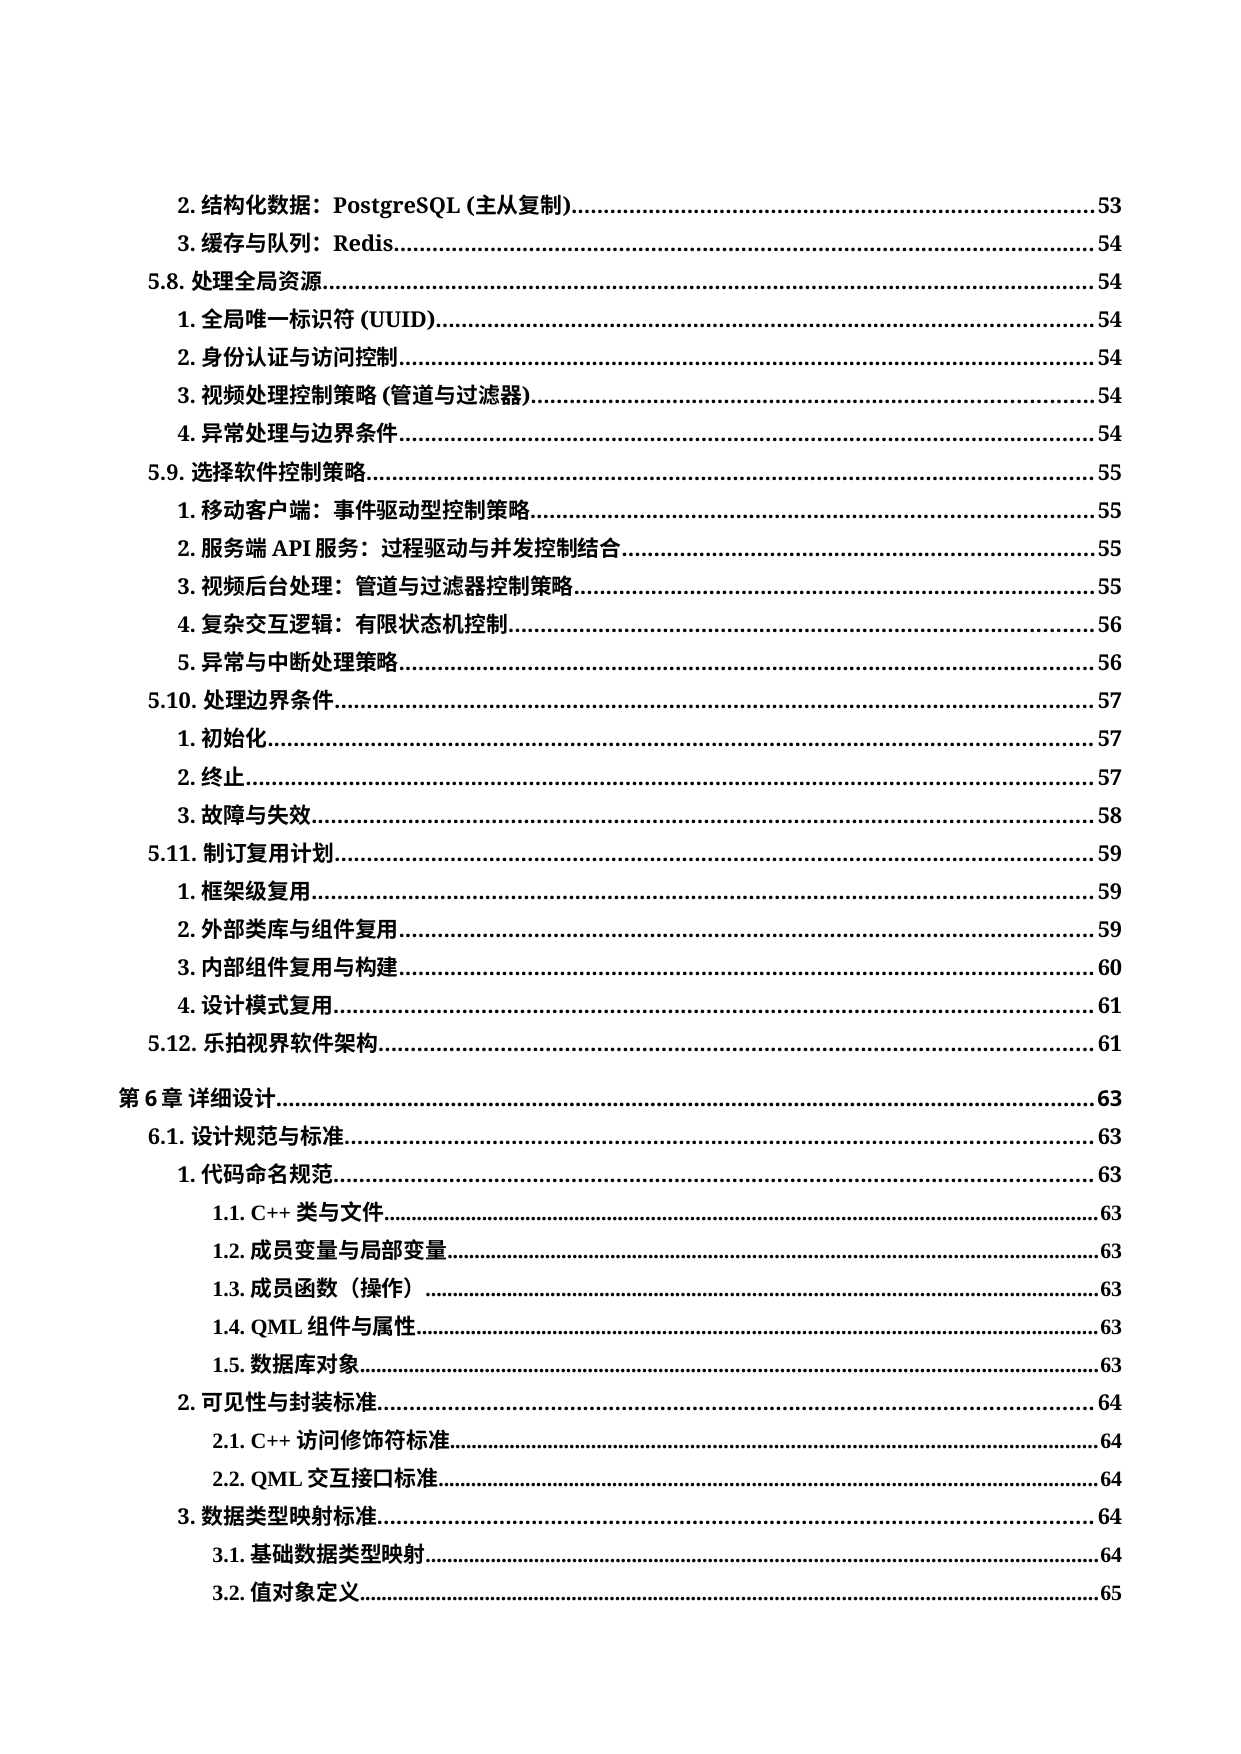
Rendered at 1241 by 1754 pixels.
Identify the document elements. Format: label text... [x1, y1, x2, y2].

text 第6章 详细设计 63 [118, 1081, 1122, 1112]
text 2. 服务端API服务：过程驱动与并发控制结合 55 [177, 531, 1122, 562]
text 1.4. QML 组件与属性 63 [207, 1309, 1122, 1341]
text 1.2. 成员变量与局部变量 63 [207, 1233, 1122, 1265]
text 3. 缓存与队列：Redis 54 [177, 226, 1122, 257]
text 3.2. 值对象定义 65 [207, 1575, 1122, 1606]
text 1.3. 成员函数（操作） 63 [207, 1271, 1122, 1303]
text 3. 故障与失效 58 [177, 798, 1122, 829]
text 3. 内部组件复用与构建 60 [177, 950, 1122, 982]
text 4. 复杂交互逻辑：有限状态机控制 56 [177, 607, 1122, 639]
text 5.12. 乐拍视界软件架构 61 [148, 1026, 1122, 1058]
text 1.5. 数据库对象 63 [207, 1347, 1122, 1378]
text 2. 外部类库与组件复用 59 [177, 912, 1122, 944]
text 5.8. 处理全局资源 54 [148, 264, 1122, 296]
text 5.11. 制订复用计划 59 [148, 836, 1122, 867]
text 1. 代码命名规范 63 [177, 1157, 1122, 1189]
text 6.1. 设计规范与标准 63 [148, 1119, 1122, 1151]
text 1. 初始化 57 [177, 721, 1122, 753]
text 5. 异常与中断处理策略 56 [177, 645, 1122, 677]
text 5.10. 处理边界条件 57 [148, 683, 1122, 715]
text 4. 异常处理与边界条件 54 [177, 416, 1122, 448]
text 3. 数据类型映射标准 64 [177, 1499, 1122, 1530]
text 2. 可见性与封装标准 64 [177, 1385, 1122, 1416]
text 1. 框架级复用 59 [177, 874, 1122, 906]
text 4. 设计模式复用 61 [177, 988, 1122, 1020]
text 2. 结构化数据：PostgreSQL (主从复制) 53 [177, 188, 1122, 219]
text 2.1. C++ 访问修饰符标准 64 [207, 1423, 1122, 1454]
text 3. 视频处理控制策略 (管道与过滤器) 54 [177, 378, 1122, 410]
text 2. 终止 57 [177, 759, 1122, 791]
text 5.9. 选择软件控制策略 55 [148, 454, 1122, 486]
text 1.1. C++ 类与文件 63 [207, 1195, 1122, 1227]
text 2.2. QML 交互接口标准 64 [207, 1461, 1122, 1492]
text 1. 全局唯一标识符 (UUID) 54 [177, 302, 1122, 334]
text 3. 视频后台处理：管道与过滤器控制策略 55 [177, 569, 1122, 601]
text 2. 身份认证与访问控制 54 [177, 340, 1122, 372]
text 1. 移动客户端：事件驱动型控制策略 55 [177, 493, 1122, 524]
text 3.1. 基础数据类型映射 64 [207, 1537, 1122, 1568]
